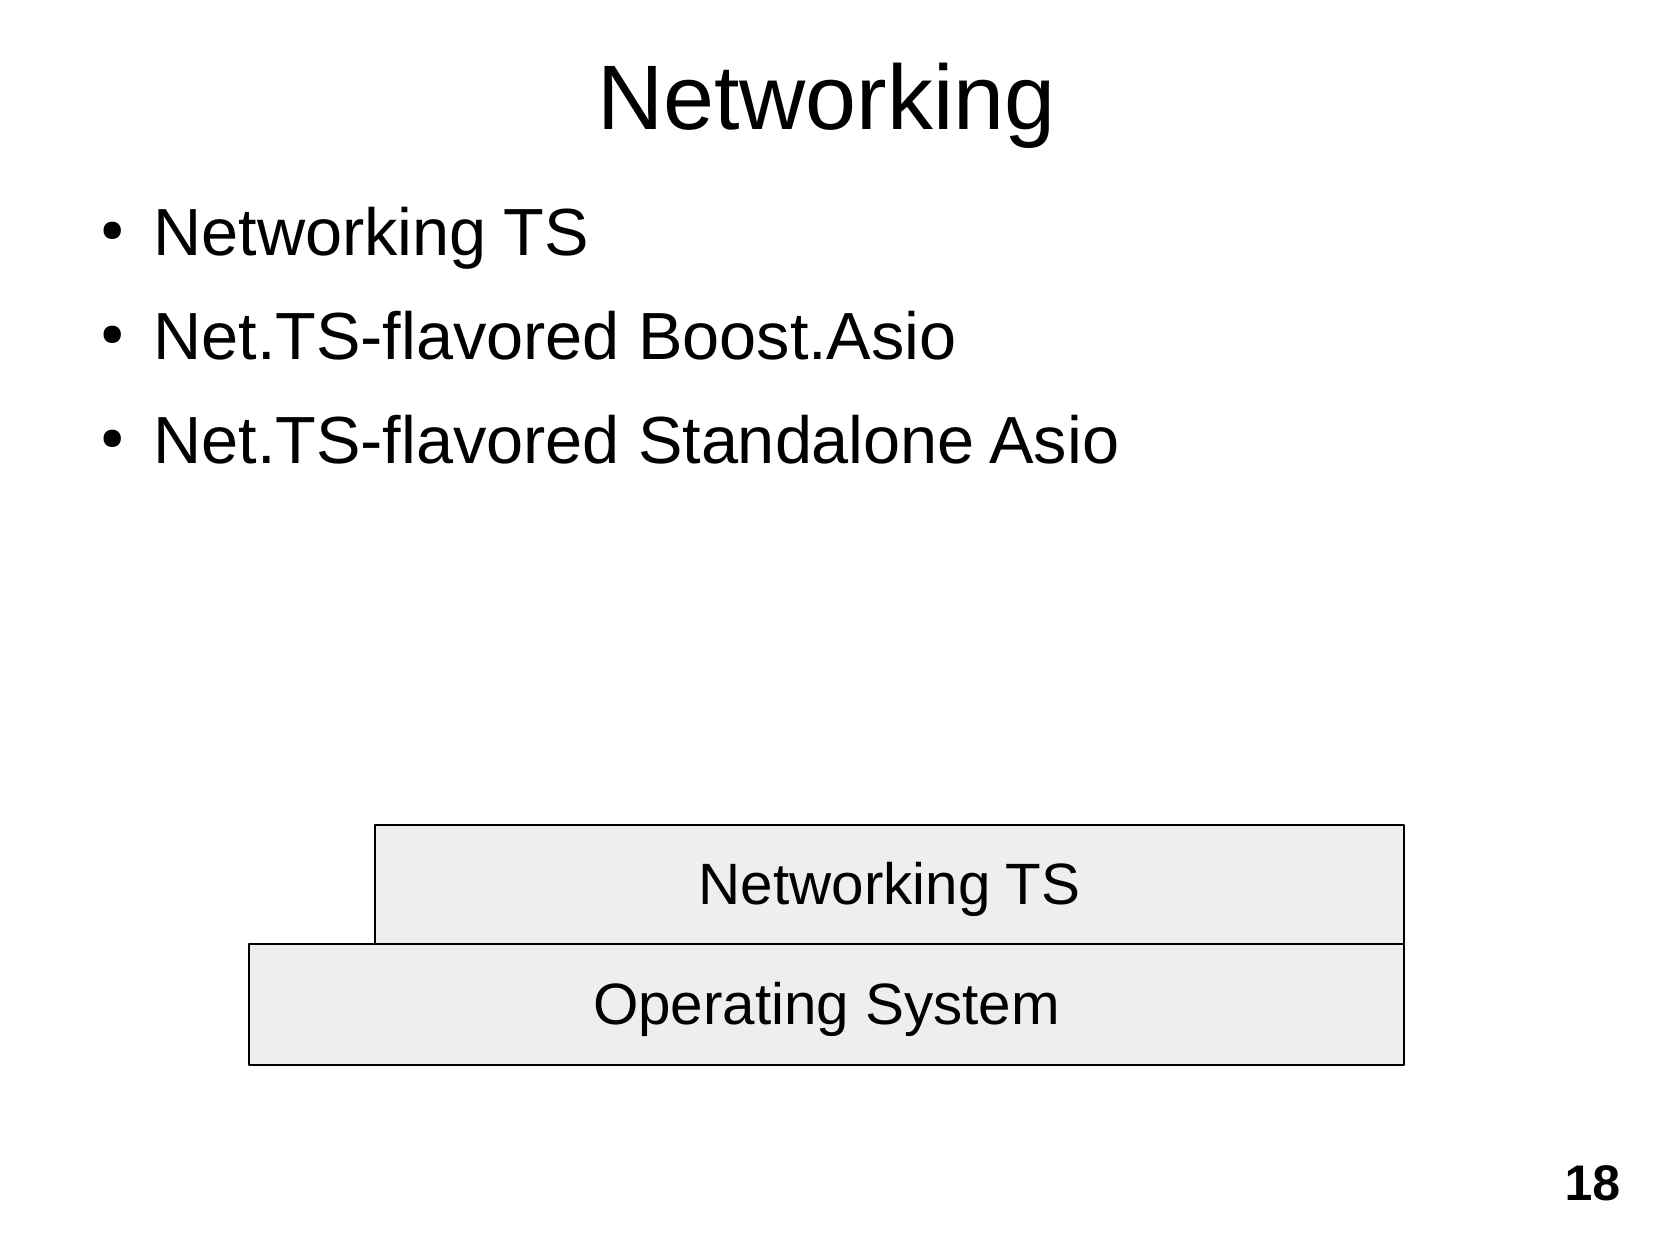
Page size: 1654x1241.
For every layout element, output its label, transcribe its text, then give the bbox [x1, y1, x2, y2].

title Networking [82, 15, 1571, 181]
list Networking TS Net.TS-flavored Boost.Asio Net.TS-flavored Standalone Asio [82, 195, 1571, 1156]
text_box Operating System [249, 943, 1405, 1066]
text_box Networking TS [375, 825, 1405, 944]
